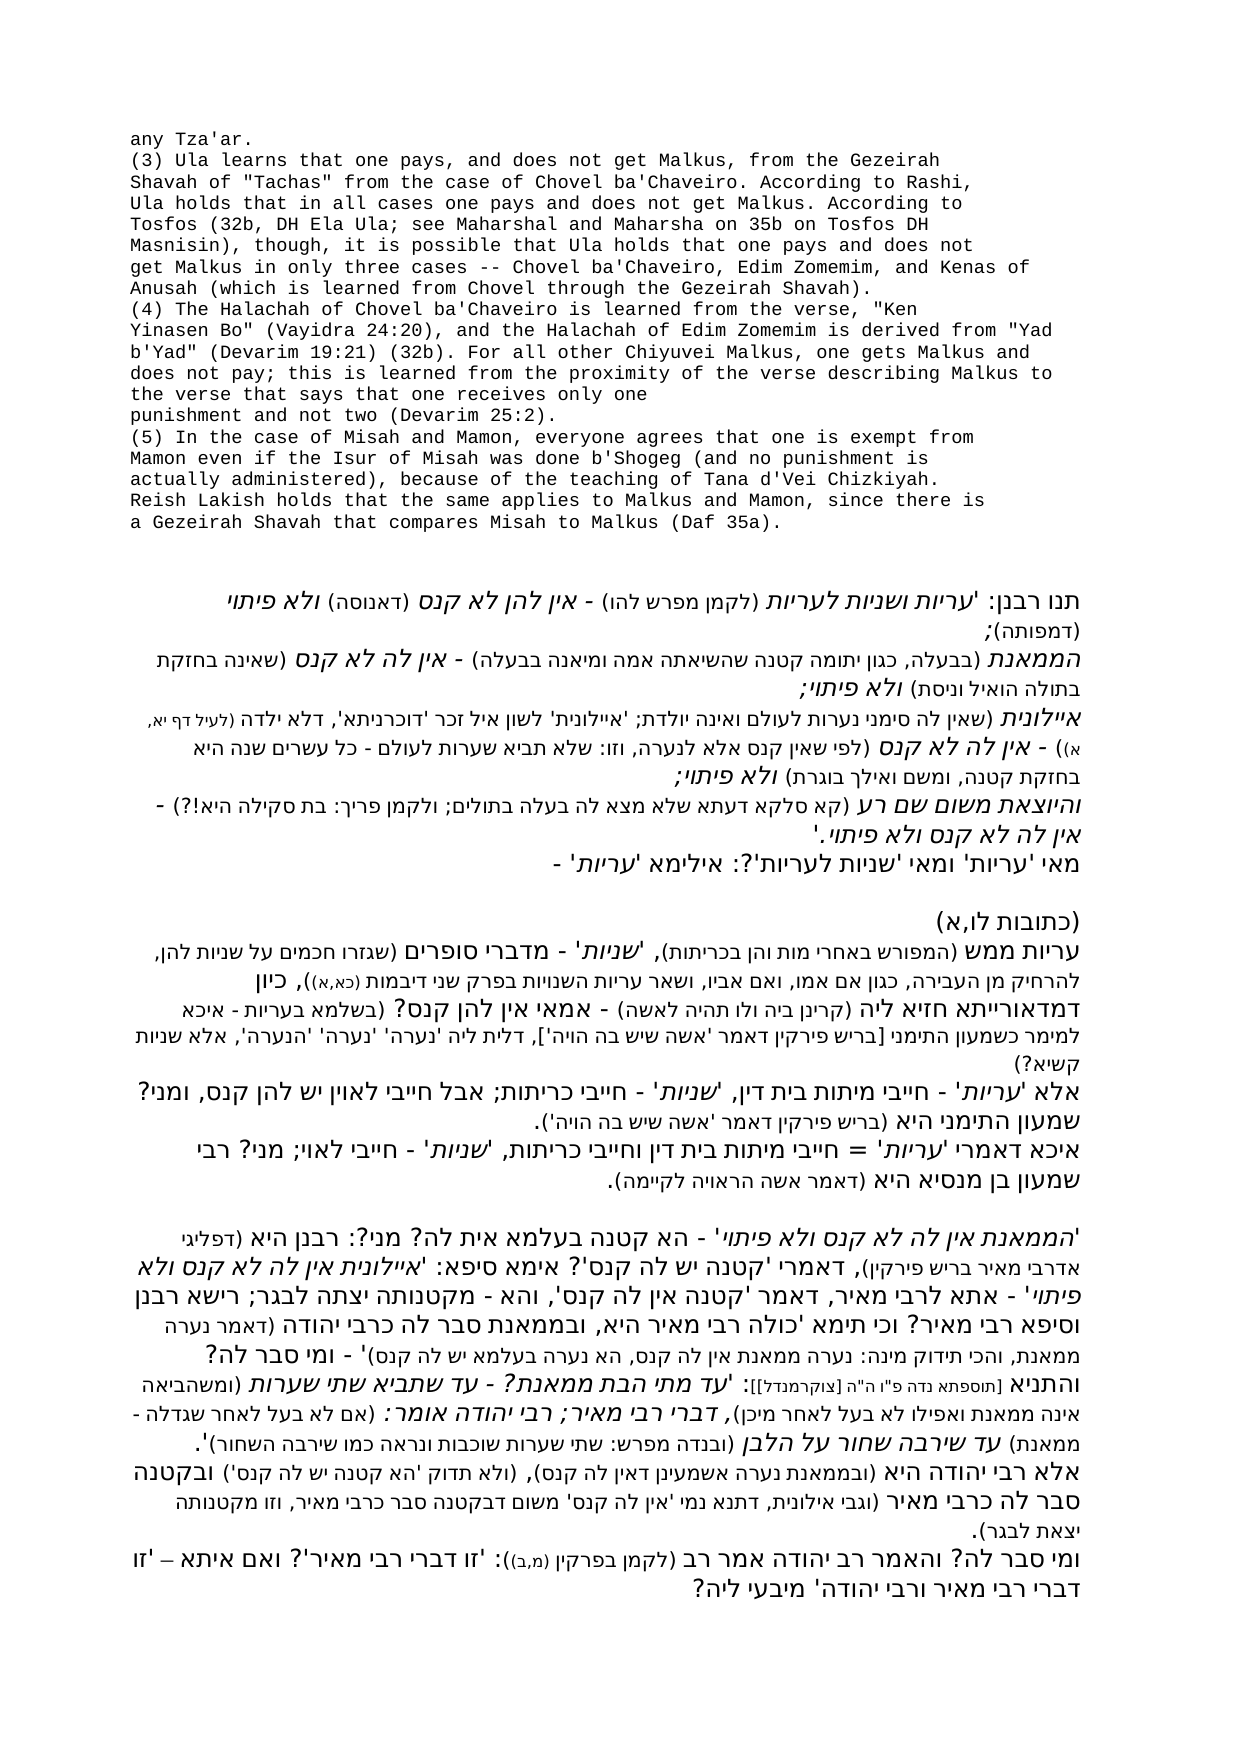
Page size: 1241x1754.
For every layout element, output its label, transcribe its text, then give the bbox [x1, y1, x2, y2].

text (כתובות לו,א) [130, 907, 1081, 936]
text 'הממאנת אין לה לא קנס ולא פיתוי' - הא קטנה בעלמא אית לה? מני?: רבנן היא (דפליגי אדרבי מאיר בריש פירקין), דאמרי 'קטנה יש לה קנס'? אימא סיפא: 'איילונית אין לה לא קנס ולא פיתוי' - אתא לרבי מאיר, דאמר 'קטנה אין לה קנס', והא - מקטנותה יצתה לבגר; רישא רבנן וסיפא רבי מאיר? וכי תימא 'כולה רבי מאיר היא, ובממאנת סבר לה כרבי יהודה (דאמר נערה ממאנת, והכי תידוק מינה: נערה ממאנת אין לה קנס, הא נערה בעלמא יש לה קנס)' - ומי סבר לה? והתניא [תוספתא נדה פ"ו ה"ה [צוקרמנדל]]: 'עד מתי הבת ממאנת? - עד שתביא שתי שערות (ומשהביאה אינה ממאנת ואפילו לא בעל לאחר מיכן), דברי רבי מאיר; רבי יהודה אומר: (אם לא בעל לאחר שגדלה - ממאנת) עד שירבה שחור על הלבן (ובנדה מפרש: שתי שערות שוכבות ונראה כמו שירבה השחור)'. [130, 1223, 1081, 1457]
text איילונית (שאין לה סימני נערות לעולם ואינה יולדת; 'איילונית' לשון איל זכר 'דוכרניתא', דלא ילדה (לעיל דף יא,א)) - אין לה לא קנס (לפי שאין קנס אלא לנערה, וזו: שלא תביא שערות לעולם - כל עשרים שנה היא בחזקת קטנה, ומשם ואילך בוגרת) ולא פיתוי; [130, 703, 1081, 791]
text הממאנת (בבעלה, כגון יתומה קטנה שהשיאתה אמה ומיאנה בבעלה) - אין לה לא קנס (שאינה בחזקת בתולה הואיל וניסת) ולא פיתוי; [130, 644, 1081, 703]
text עריות ממש (המפורש באחרי מות והן בכריתות), 'שניות' - מדברי סופרים (שגזרו חכמים על שניות להן, להרחיק מן העבירה, כגון אם אמו, ואם אביו, ושאר עריות השנויות בפרק שני דיבמות (כא,א)), כיון דמדאורייתא חזיא ליה (קרינן ביה ולו תהיה לאשה) - אמאי אין להן קנס? (בשלמא בעריות - איכא למימר כשמעון התימני [בריש פירקין דאמר 'אשה שיש בה הויה'], דלית ליה 'נערה' 'נערה' 'הנערה', אלא שניות קשיא?) [130, 936, 1081, 1077]
text any Tza'ar. (3) Ula learns that one pays, and does not get Malkus, from the Gezeirah Shavah of "Tachas" from the case of Chovel ba'Chaveiro. According to Rashi, Ula holds that in all cases one pays and does not get Malkus. According to Tosfos (32b, DH Ela Ula; see Maharshal and Maharsha on 35b on Tosfos DH Masnisin), though, it is possible that Ula holds that one pays and does not get Malkus in only three cases -- Chovel ba'Chaveiro, Edim Zomemim, and Kenas of Anusah (which is learned from Chovel through the Gezeirah Shavah). (4) The Halachah of Chovel ba'Chaveiro is learned from the verse, "Ken Yinasen Bo" (Vayidra 24:20), and the Halachah of Edim Zomemim is derived from "Yad b'Yad" (Devarim 19:21) (32b). For all other Chiyuvei Malkus, one gets Malkus and does not pay; this is learned from the proximity of the verse describing Malkus to the verse that says that one receives only one punishment and not two (Devarim 25:2). (5) In the case of Misah and Mamon, everyone agrees that one is exempt from Mamon even if the Isur of Misah was done b'Shogeg (and no punishment is actually administered), because of the teaching of Tana d'Vei Chizkiyah. Reish Lakish holds that the same applies to Malkus and Mamon, since there is a Gezeirah Shavah that compares Misah to Malkus (Daf 35a). [130, 130, 1081, 557]
text ומי סבר לה? והאמר רב יהודה אמר רב (לקמן בפרקין (מ,ב)): 'זו דברי רבי מאיר'? ואם איתא – 'זו דברי רבי מאיר ורבי יהודה' מיבעי ליה? [130, 1544, 1081, 1603]
text מאי 'עריות' ומאי 'שניות לעריות'?: אילימא 'עריות' - [130, 849, 1081, 878]
text איכא דאמרי 'עריות' = חייבי מיתות בית דין וחייבי כריתות, 'שניות' - חייבי לאוי; מני? רבי שמעון בן מנסיא היא (דאמר אשה הראויה לקיימה). [130, 1136, 1081, 1194]
text תנו רבנן: 'עריות ושניות לעריות (לקמן מפרש להו) - אין להן לא קנס (דאנוסה) ולא פיתוי (דמפותה); [130, 586, 1081, 644]
text אלא רבי יהודה היא (ובממאנת נערה אשמעינן דאין לה קנס), (ולא תדוק 'הא קטנה יש לה קנס') ובקטנה סבר לה כרבי מאיר (וגבי אילונית, דתנא נמי 'אין לה קנס' משום דבקטנה סבר כרבי מאיר, וזו מקטנותה יצאת לבגר). [130, 1457, 1081, 1544]
text אלא 'עריות' - חייבי מיתות בית דין, 'שניות' - חייבי כריתות; אבל חייבי לאוין יש להן קנס, ומני? שמעון התימני היא (בריש פירקין דאמר 'אשה שיש בה הויה'). [130, 1077, 1081, 1136]
text והיוצאת משום שם רע (קא סלקא דעתא שלא מצא לה בעלה בתולים; ולקמן פריך: בת סקילה היא!?) - אין לה לא קנס ולא פיתוי.' [130, 791, 1081, 849]
